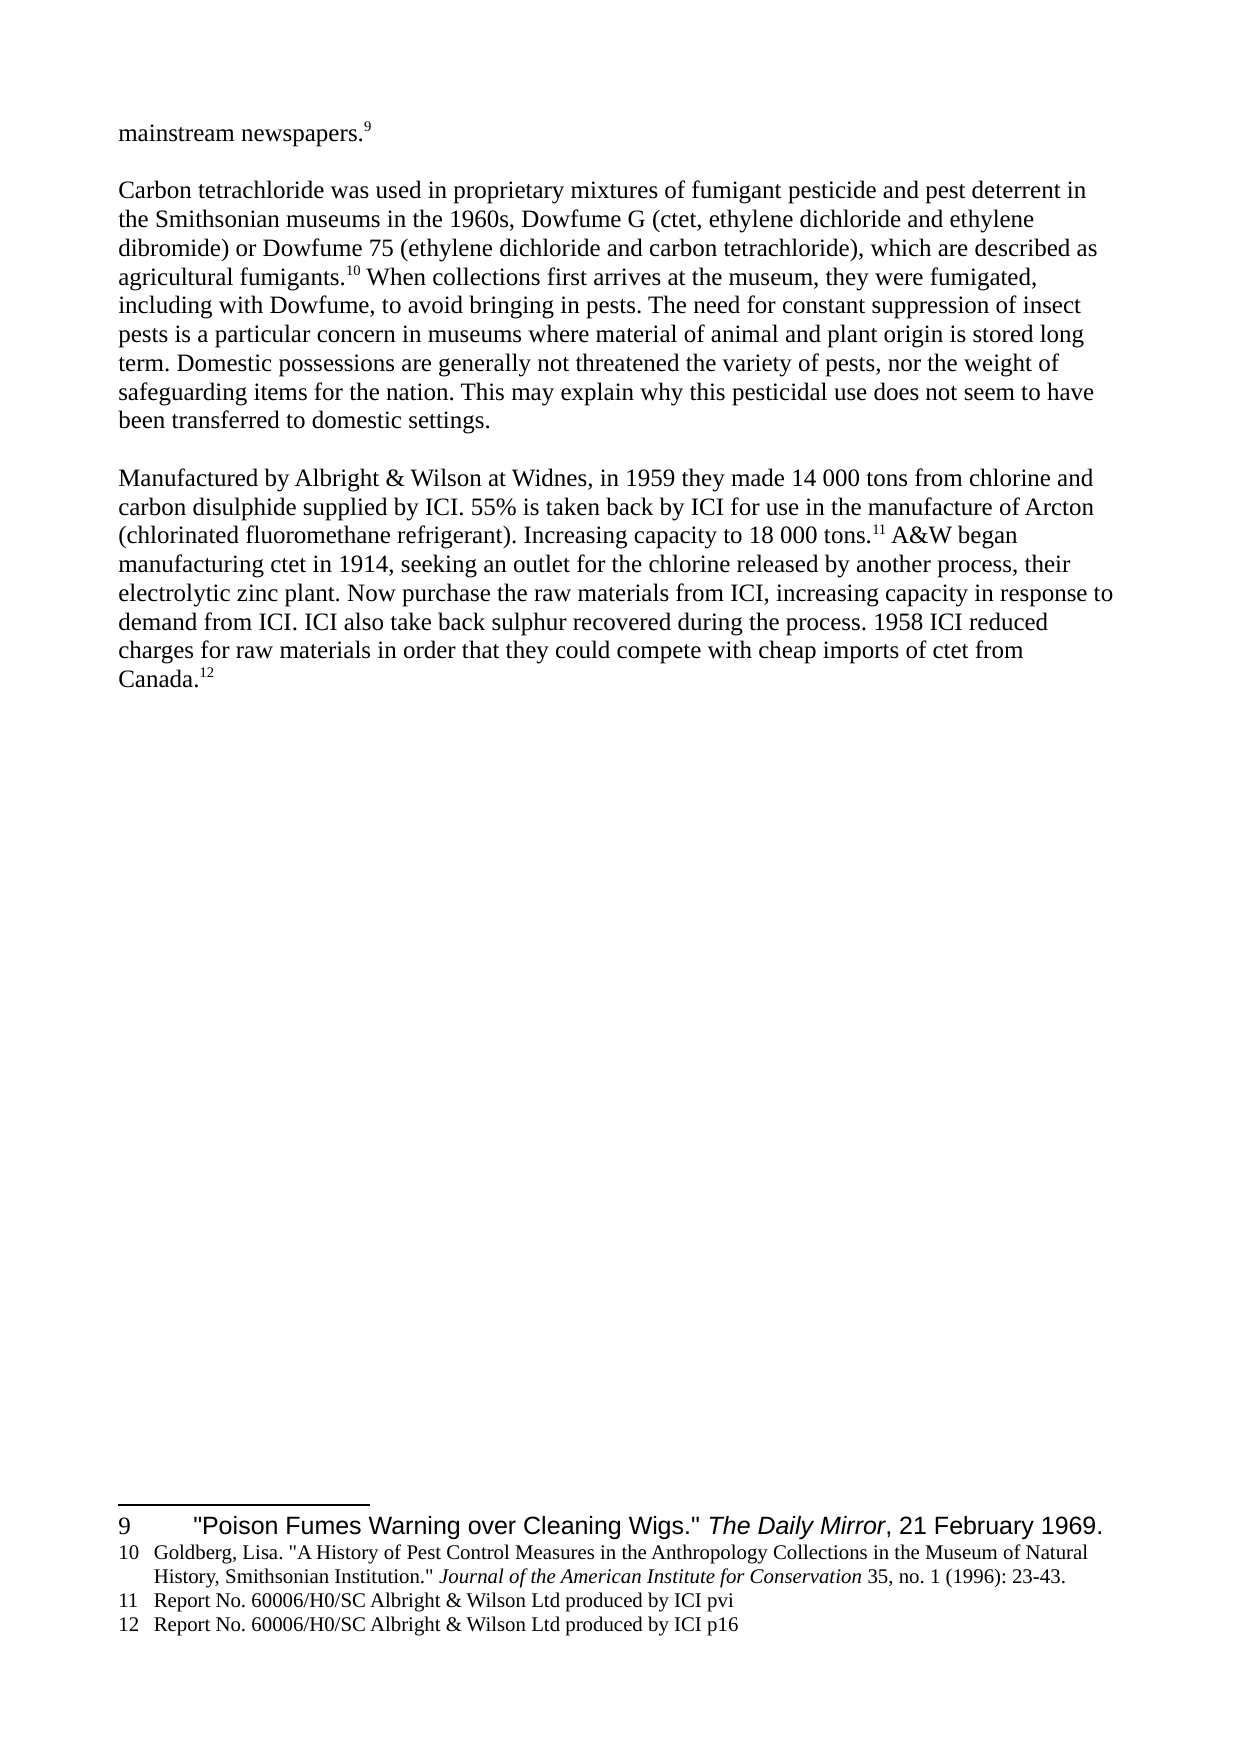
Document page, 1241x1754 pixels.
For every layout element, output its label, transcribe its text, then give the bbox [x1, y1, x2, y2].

text Report No. 60006/H0/SC Albright & Wilson Ltd produced by ICI pvi [118, 1588, 1122, 1612]
text Goldberg, Lisa. "A History of Pest Control Measures in the Anthropology Collections in the Museum of Natural History, Smithsonian Institution." Journal of the American Institute for Conservation 35, no. 1 (1996): 23-43. [118, 1539, 1122, 1588]
text Carbon tetrachloride was used in proprietary mixtures of fumigant pesticide and pest deterrent in the Smithsonian museums in the 1960s, Dowfume G (ctet, ethylene dichloride and ethylene dibromide) or Dowfume 75 (ethylene dichloride and carbon tetrachloride), which are described as agricultural fumigants. When collections first arrives at the museum, they were fumigated, including with Dowfume, to avoid bringing in pests. The need for constant suppression of insect pests is a particular concern in museums where material of animal and plant origin is stored long term. Domestic possessions are generally not threatened the variety of pests, nor the weight of safeguarding items for the nation. This may explain why this pesticidal use does not seem to have been transferred to domestic settings. [118, 176, 1122, 434]
text Manufactured by Albright & Wilson at Widnes, in 1959 they made 14 000 tons from chlorine and carbon disulphide supplied by ICI. 55% is taken back by ICI for use in the manufacture of Arcton (chlorinated fluoromethane refrigerant). Increasing capacity to 18 000 tons. A&W began manufacturing ctet in 1914, seeking an outlet for the chlorine released by another process, their electrolytic zinc plant. Now purchase the raw materials from ICI, increasing capacity in response to demand from ICI. ICI also take back sulphur recovered during the process. 1958 ICI reduced charges for raw materials in order that they could compete with cheap imports of ctet from Canada. [118, 463, 1122, 693]
text mainstream newspapers. [118, 118, 1122, 147]
text Report No. 60006/H0/SC Albright & Wilson Ltd produced by ICI p16 [118, 1612, 1122, 1636]
text "Poison Fumes Warning over Cleaning Wigs." The Daily Mirror, 21 February 1969. [118, 1511, 1122, 1539]
